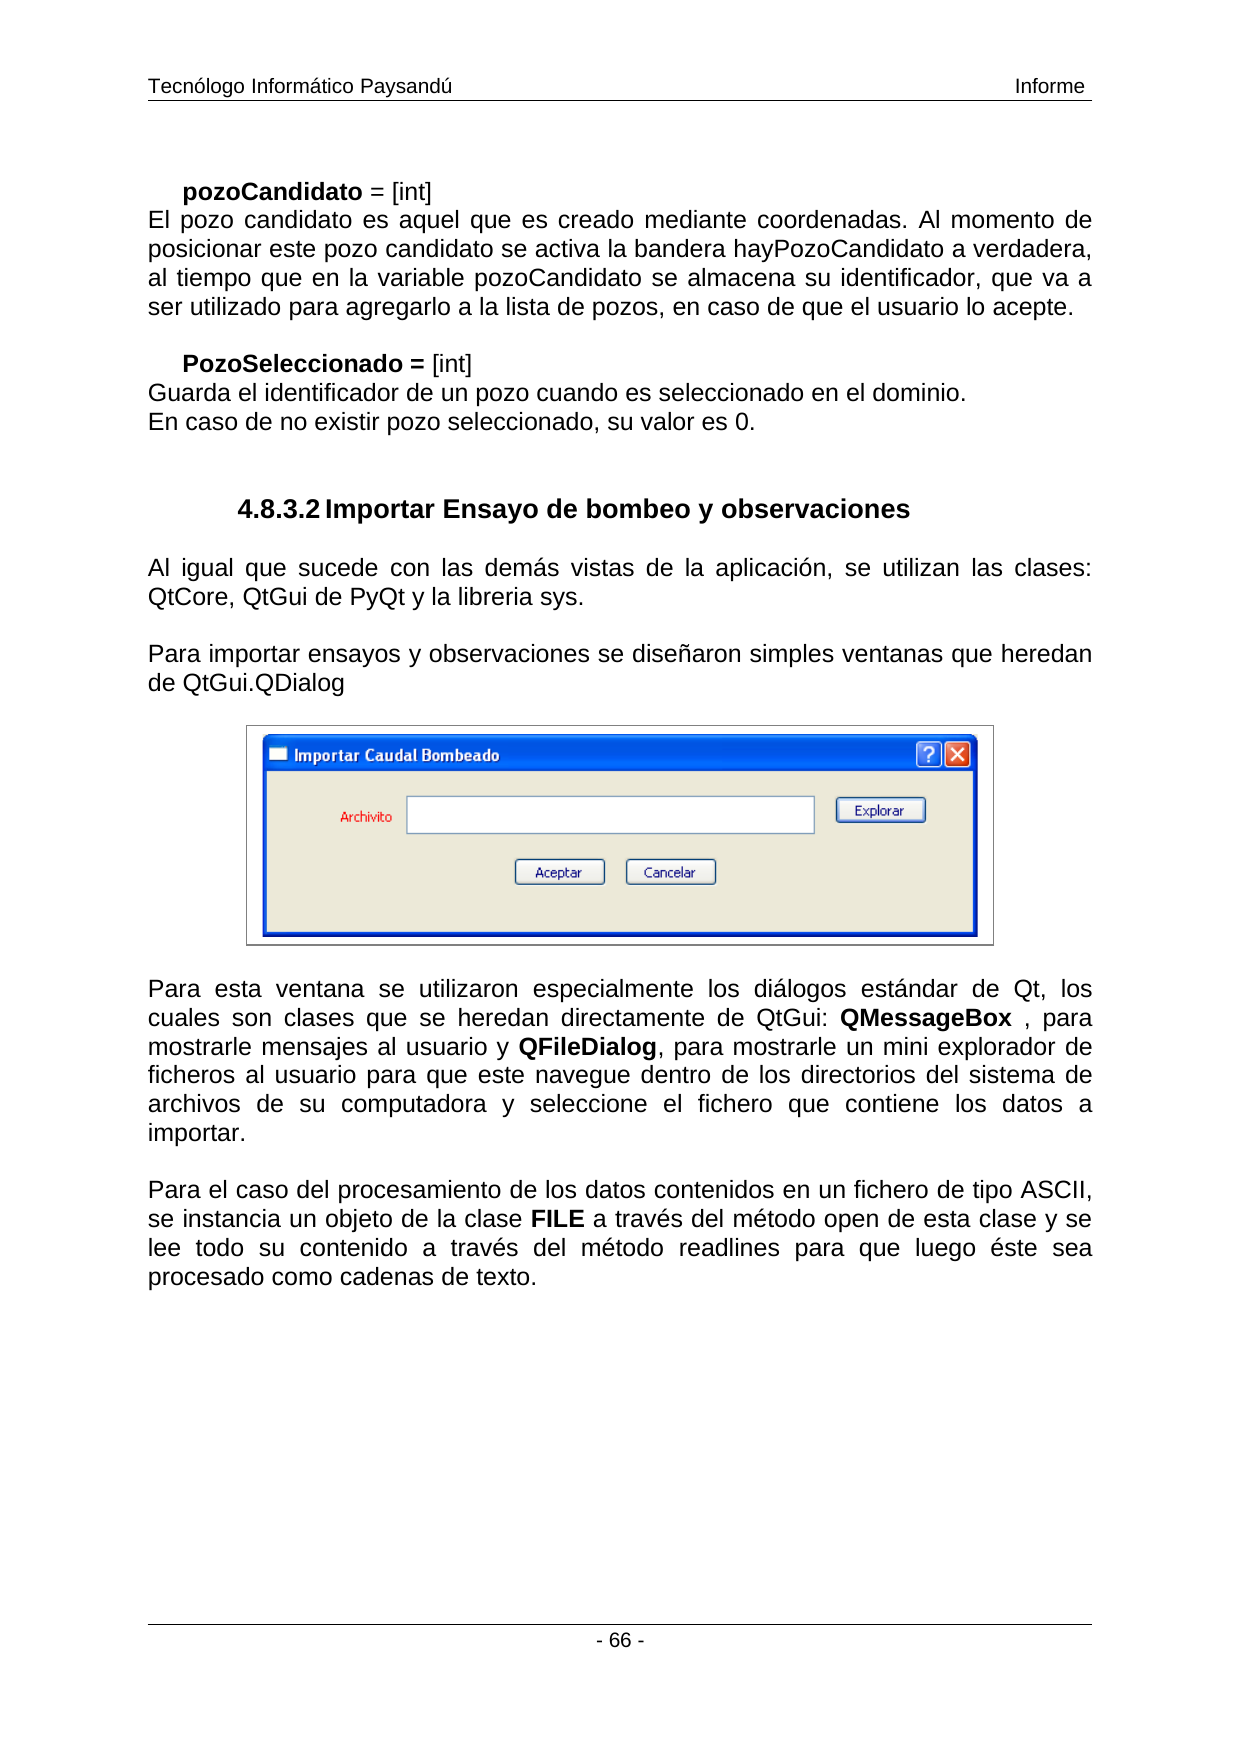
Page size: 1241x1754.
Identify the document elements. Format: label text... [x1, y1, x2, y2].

picture [262, 734, 978, 937]
text Guarda el identificador de un pozo cuando es seleccionado en el dominio. [148, 378, 1092, 406]
text Al igual que sucede con las demás vistas de la aplicación, se utilizan las clases: QtCore, QtGui de PyQt y la libreria sys. [148, 553, 1092, 610]
text Para importar ensayos y observaciones se diseñaron simples ventanas que heredan de QtGui.QDialog [148, 639, 1092, 696]
text pozoCandidato = [int] [148, 176, 1092, 205]
text Para el caso del procesamiento de los datos contenidos en un fichero de tipo ASCII, se instancia un objeto de la clase FILE a través del método open de esta clase y se lee todo su contenido a través del método readlines para que luego éste sea procesado como cadenas de texto. [148, 1176, 1092, 1291]
text El pozo candidato es aquel que es creado mediante coordenadas. Al momento de posicionar este pozo candidato se activa la bandera hayPozoCandidato a verdadera, al tiempo que en la variable pozoCandidato se almacena su identificador, que va a ser utilizado para agregarlo a la lista de pozos, en caso de que el usuario lo acepte. [148, 205, 1092, 320]
text En caso de no existir pozo seleccionado, su valor es 0. [148, 406, 1092, 435]
text Para esta ventana se utilizaron especialmente los diálogos estándar de Qt, los cuales son clases que se heredan directamente de QtGui: QMessageBox , para mostrarle mensajes al usuario y QFileDialog, para mostrarle un mini explorador de ficheros al usuario para que este navegue dentro de los directorios del sistema de archivos de su computadora y seleccione el fichero que contiene los datos a importar. [148, 974, 1092, 1147]
text PozoSeleccionado = [int] [148, 349, 1092, 378]
subtitle Importar Ensayo de bombeo y observaciones [237, 493, 1092, 524]
